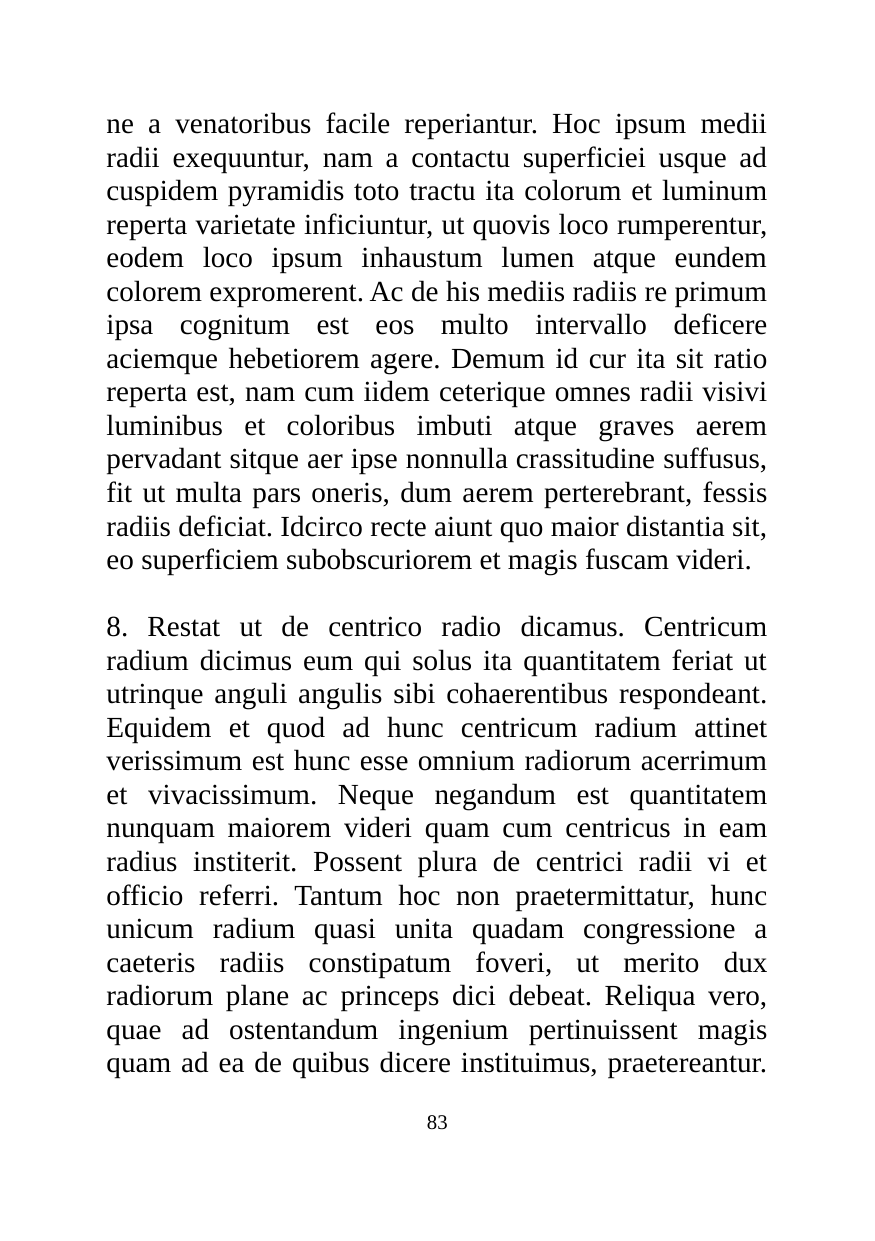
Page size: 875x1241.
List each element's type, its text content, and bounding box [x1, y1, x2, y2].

text 8. Restat ut de centrico radio dicamus. Centricum radium dicimus eum qui solus ita quantitatem feriat ut utrinque anguli angulis sibi cohaerentibus respondeant. Equidem et quod ad hunc centricum radium attinet verissimum est hunc esse omnium radiorum acerrimum et vivacissimum. Neque negandum est quantitatem nunquam maiorem videri quam cum centricus in eam radius institerit. Possent plura de centrici radii vi et officio referri. Tantum hoc non praetermittatur, hunc unicum radium quasi unita quadam congressione a caeteris radiis constipatum foveri, ut merito dux radiorum plane ac princeps dici debeat. Reliqua vero, quae ad ostentandum ingenium pertinuissent magis quam ad ea de quibus dicere instituimus, praetereantur. [106, 609, 768, 1079]
text ne a venatoribus facile reperiantur. Hoc ipsum medii radii exequuntur, nam a contactu superficiei usque ad cuspidem pyramidis toto tractu ita colorum et luminum reperta varietate inficiuntur, ut quovis loco rumperentur, eodem loco ipsum inhaustum lumen atque eundem colorem expromerent. Ac de his mediis radiis re primum ipsa cognitum est eos multo intervallo deficere aciemque hebetiorem agere. Demum id cur ita sit ratio reperta est, nam cum iidem ceterique omnes radii visivi luminibus et coloribus imbuti atque graves aerem pervadant sitque aer ipse nonnulla crassitudine suffusus, fit ut multa pars oneris, dum aerem perterebrant, fessis radiis deficiat. Idcirco recte aiunt quo maior distantia sit, eo superficiem subobscuriorem et magis fuscam videri. [106, 106, 768, 576]
